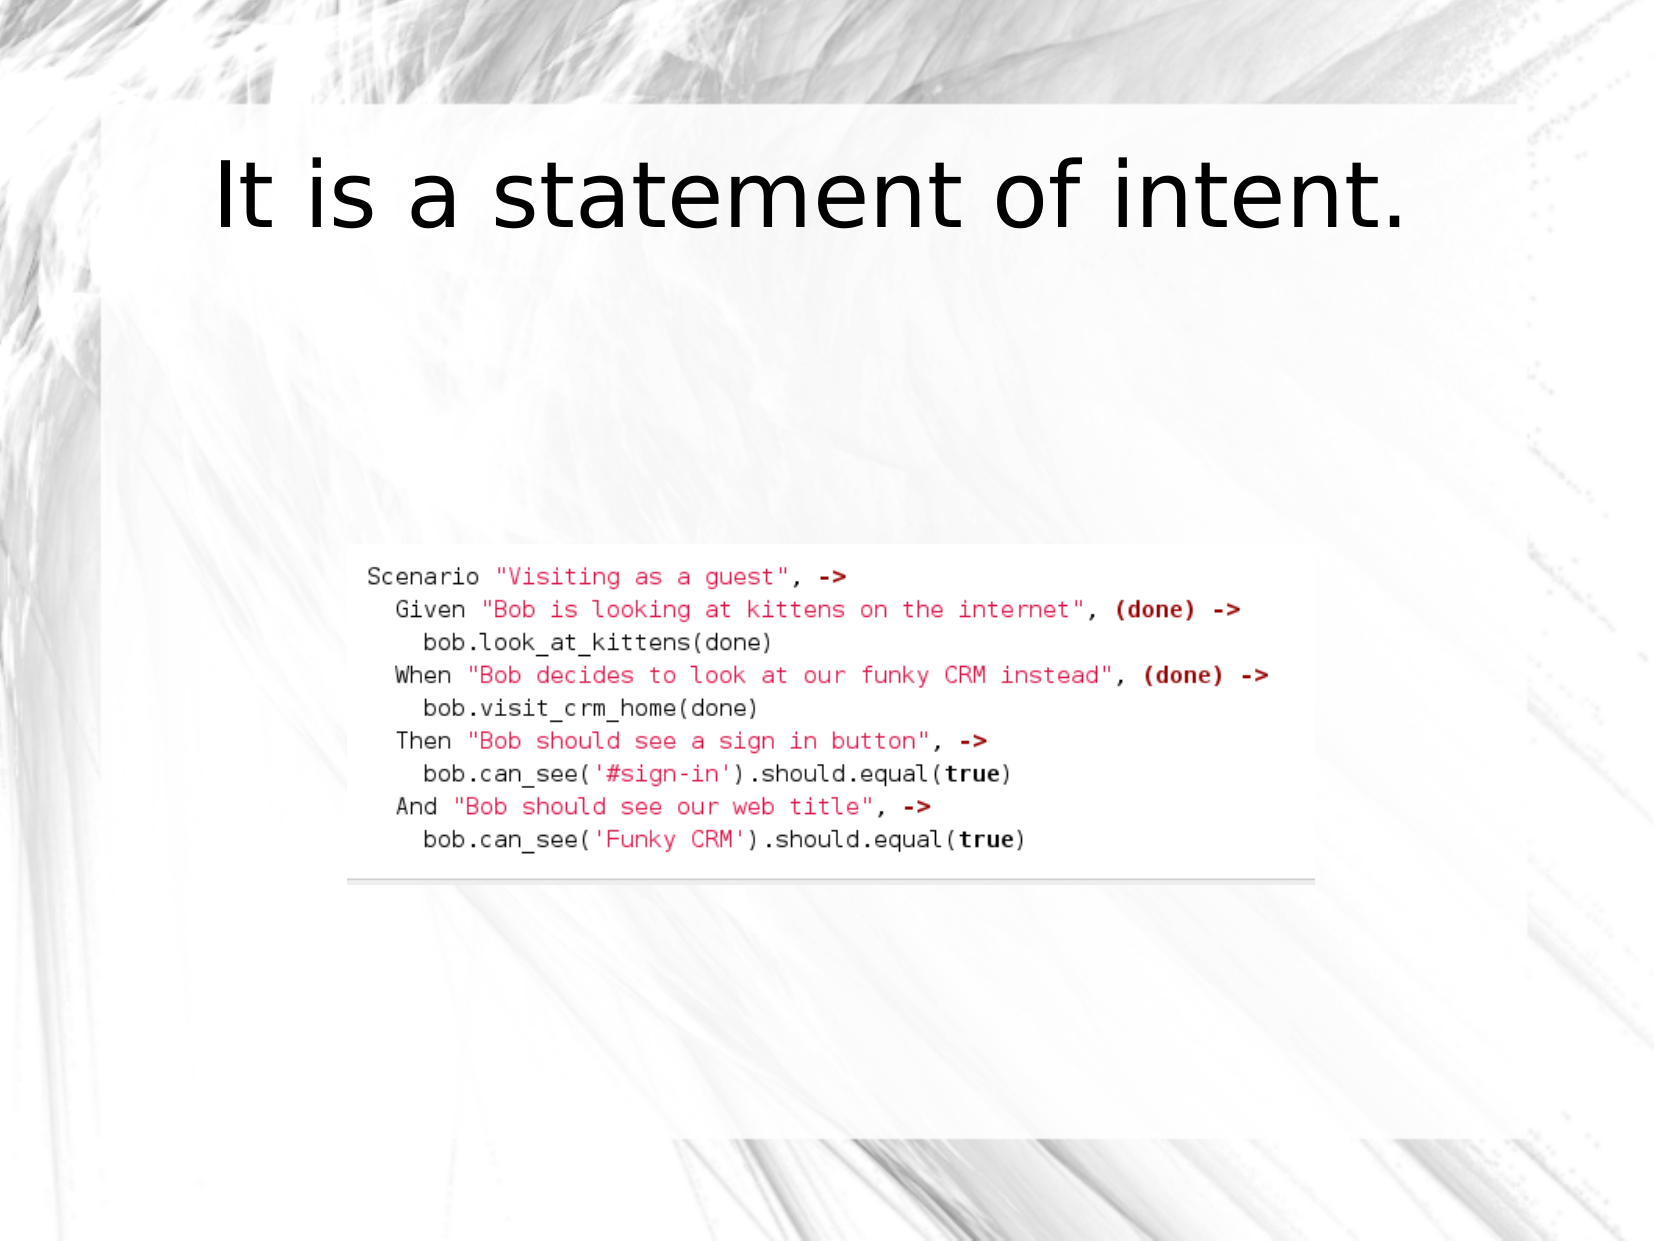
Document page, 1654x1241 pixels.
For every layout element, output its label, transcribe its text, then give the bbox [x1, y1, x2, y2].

picture [0, 0, 1654, 1241]
title It is a statement of intent. [118, 112, 1506, 281]
